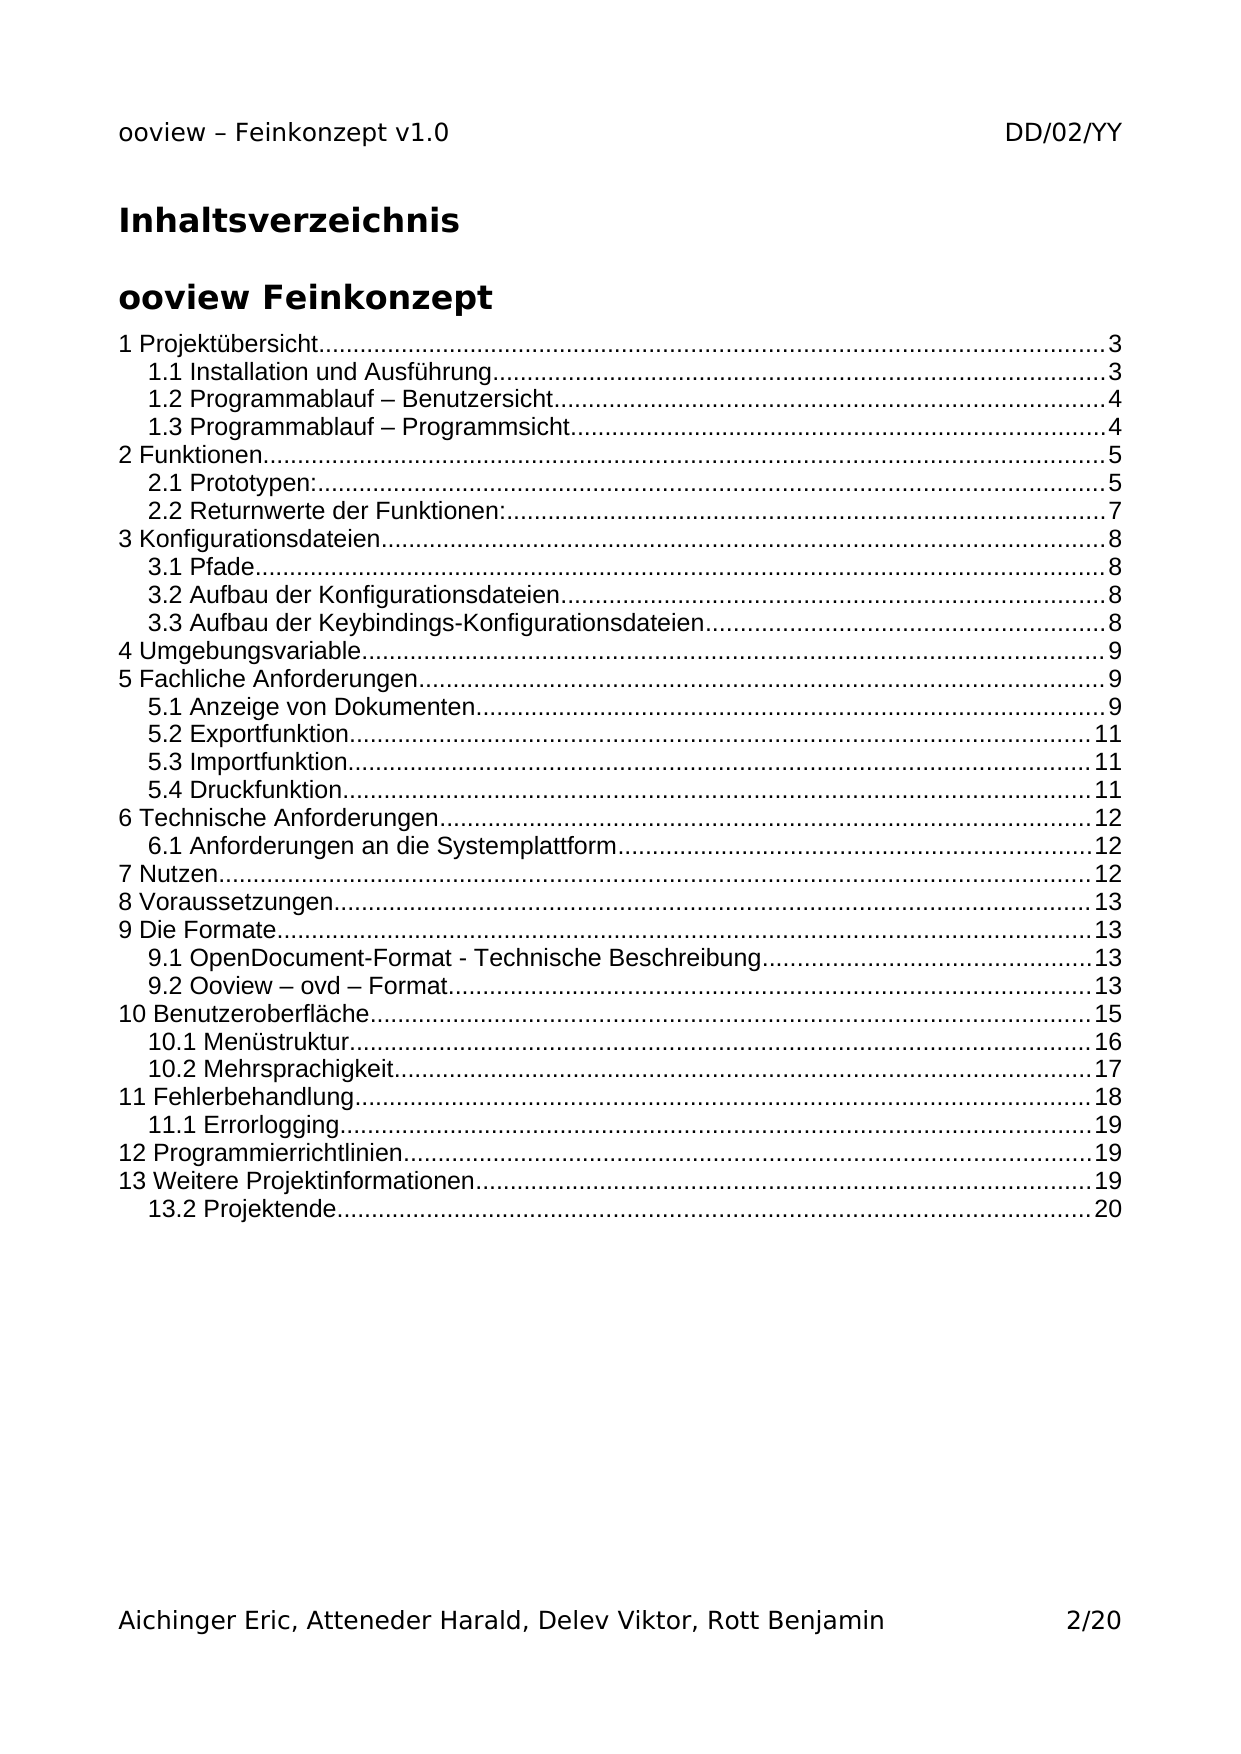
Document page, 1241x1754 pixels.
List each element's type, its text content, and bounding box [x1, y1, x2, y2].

text 3.2 Aufbau der Konfigurationsdateien 8 [148, 581, 1122, 609]
text 1.3 Programmablauf – Programmsicht 4 [148, 413, 1122, 441]
text 13.2 Projektende 20 [148, 1195, 1122, 1223]
text 1.2 Programmablauf – Benutzersicht 4 [148, 385, 1122, 413]
text 1 Projektübersicht 3 [118, 329, 1122, 357]
text 12 Programmierrichtlinien 19 [118, 1139, 1122, 1167]
text 10.2 Mehrsprachigkeit 17 [148, 1055, 1122, 1083]
text 2 Funktionen 5 [118, 441, 1122, 469]
text 1.1 Installation und Ausführung 3 [148, 357, 1122, 385]
text 9 Die Formate 13 [118, 916, 1122, 944]
text 6 Technische Anforderungen 12 [118, 804, 1122, 832]
text 3 Konfigurationsdateien 8 [118, 525, 1122, 553]
text 3.1 Pfade 8 [148, 553, 1122, 581]
subtitle Inhaltsverzeichnis [118, 202, 1122, 241]
subtitle ooview Feinkonzept [118, 278, 1122, 317]
text 4 Umgebungsvariable 9 [118, 637, 1122, 664]
text 3.3 Aufbau der Keybindings-Konfigurationsdateien 8 [148, 609, 1122, 637]
text 11.1 Errorlogging 19 [148, 1111, 1122, 1139]
text 10.1 Menüstruktur 16 [148, 1027, 1122, 1055]
text 8 Voraussetzungen 13 [118, 888, 1122, 916]
text 2.1 Prototypen: 5 [148, 469, 1122, 497]
text 2.2 Returnwerte der Funktionen: 7 [148, 497, 1122, 525]
text 5.3 Importfunktion 11 [148, 748, 1122, 776]
text 5.1 Anzeige von Dokumenten 9 [148, 692, 1122, 720]
text 9.1 OpenDocument-Format - Technische Beschreibung 13 [148, 944, 1122, 972]
text 5.2 Exportfunktion 11 [148, 720, 1122, 748]
text 5.4 Druckfunktion 11 [148, 776, 1122, 804]
text 7 Nutzen 12 [118, 860, 1122, 888]
text 13 Weitere Projektinformationen 19 [118, 1167, 1122, 1195]
text 5 Fachliche Anforderungen 9 [118, 664, 1122, 692]
text 11 Fehlerbehandlung 18 [118, 1083, 1122, 1111]
text 10 Benutzeroberfläche 15 [118, 999, 1122, 1027]
text 6.1 Anforderungen an die Systemplattform 12 [148, 832, 1122, 860]
text 9.2 Ooview – ovd – Format 13 [148, 972, 1122, 999]
